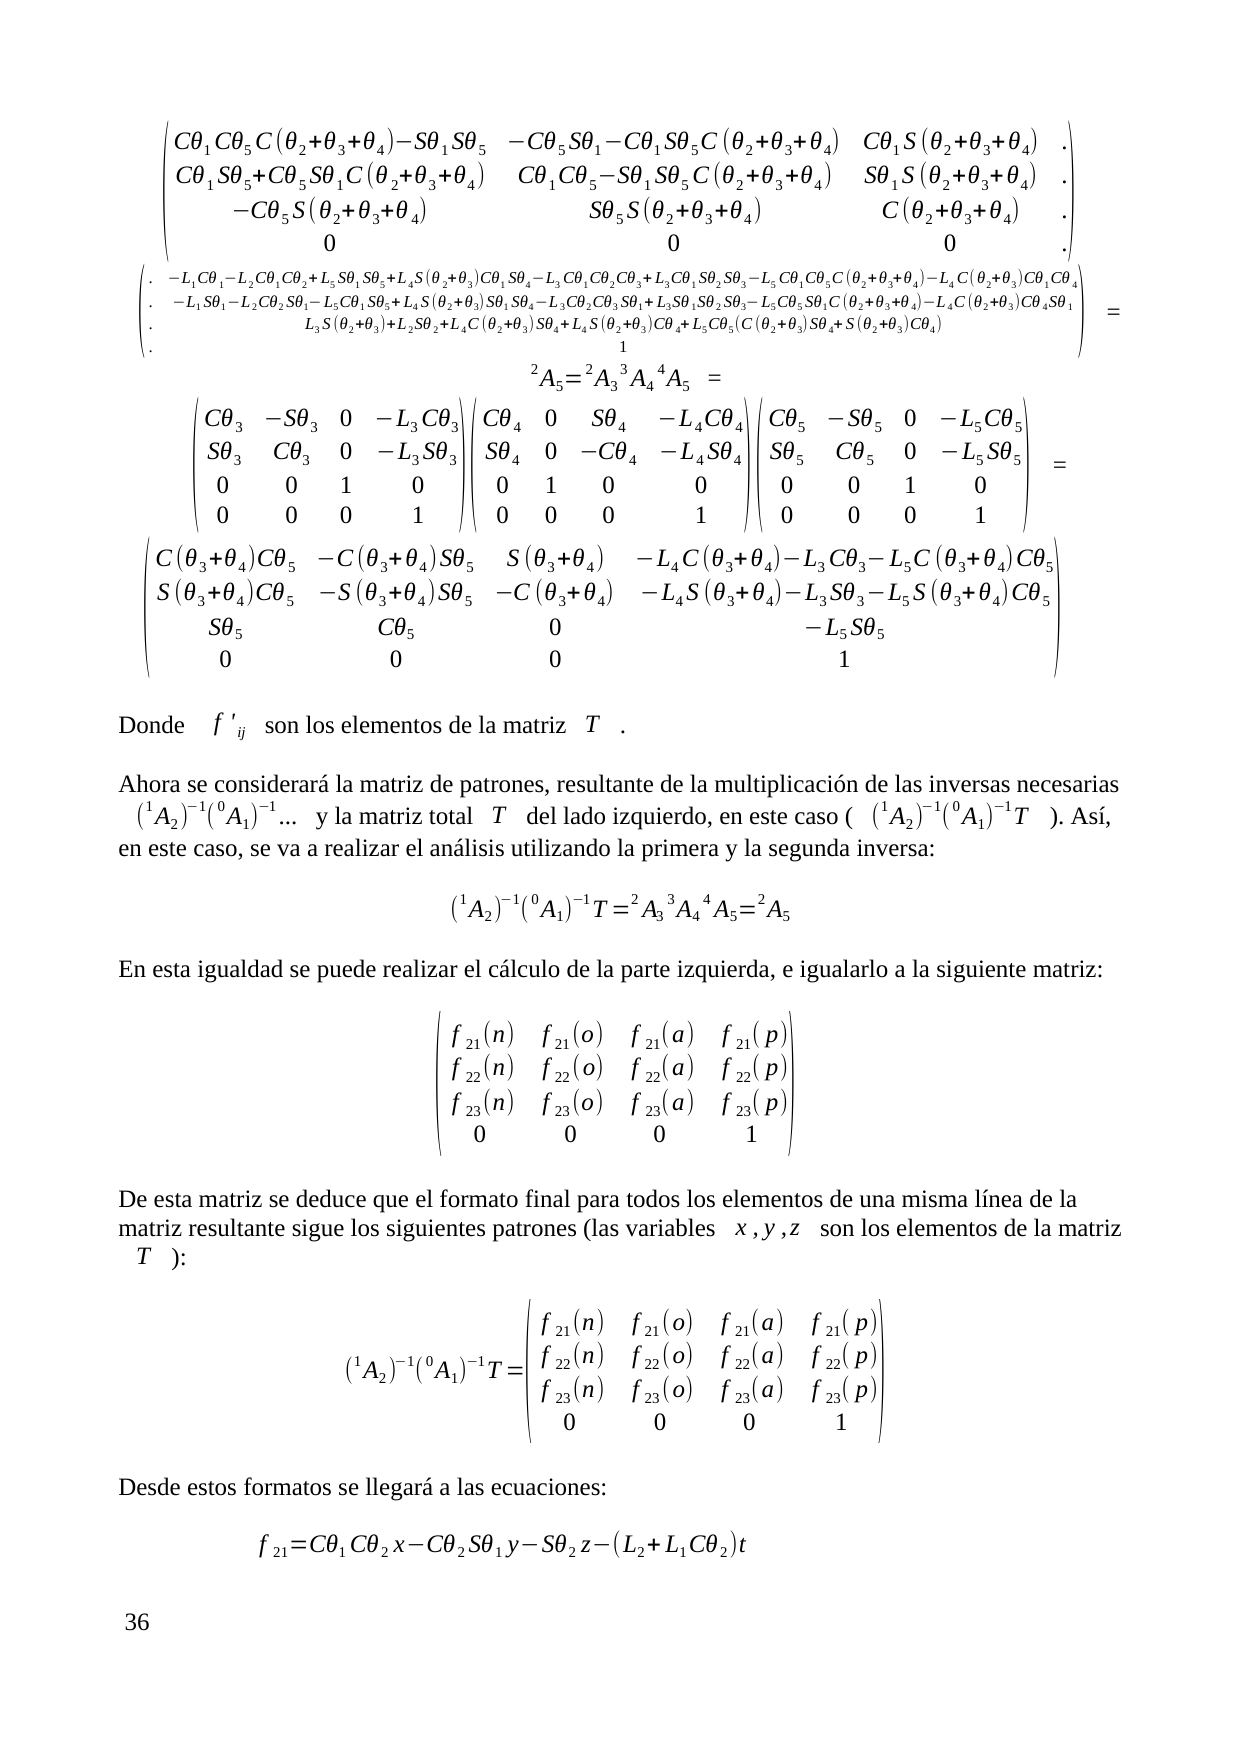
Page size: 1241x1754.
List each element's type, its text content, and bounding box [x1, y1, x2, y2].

text De esta matriz se deduce que el formato final para todos los elementos de una misma línea de la matriz resultante sigue los siguientes patrones (las variablesson los elementos de la matriz): [118, 1184, 1122, 1270]
text En esta igualdad se puede realizar el cálculo de la parte izquierda, e igualarlo a la siguiente matriz: [118, 954, 1122, 983]
text = [118, 360, 1122, 395]
text Ahora se considerará la matriz de patrones, resultante de la multiplicación de las inversas necesarias y la matriz totaldel lado izquierdo, en este caso (). Así, en este caso, se va a realizar el análisis utilizando la primera y la segunda inversa: [118, 769, 1122, 862]
text Donde son los elementos de la matriz. [118, 709, 1122, 740]
text = [118, 395, 1122, 535]
text Desde estos formatos se llegará a las ecuaciones: [118, 1472, 1122, 1500]
text = [118, 263, 1122, 360]
